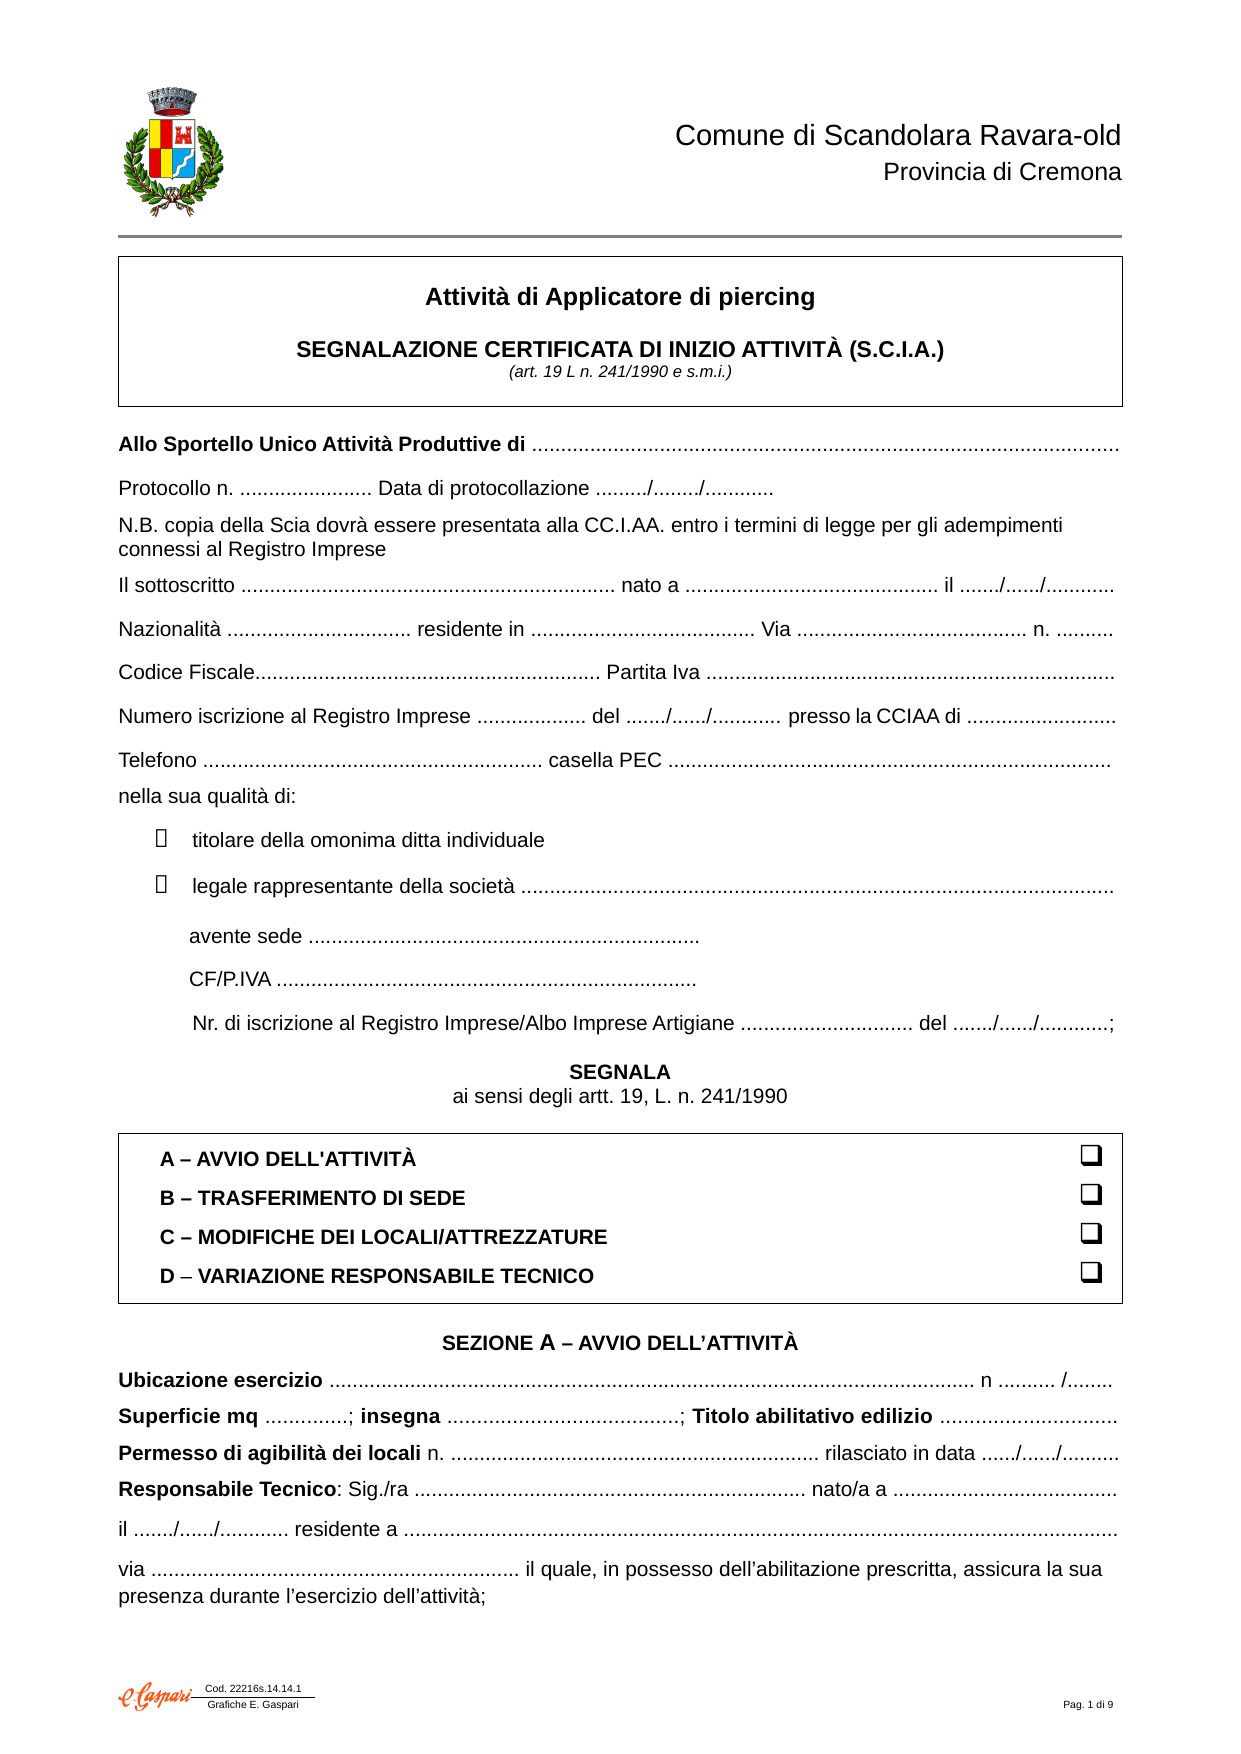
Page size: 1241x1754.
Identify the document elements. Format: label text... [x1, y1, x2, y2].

text Il sottoscritto ................................................................. nato a ............................................ il ......./....../............ [118, 573, 1122, 597]
picture [122, 152, 172, 157]
text Provincia di Cremona [118, 157, 1122, 185]
text  legale rappresentante della società ....................................................................................................... [153, 867, 1122, 901]
text Nazionalità ................................ residente in ....................................... Via ........................................ n. .......... [118, 616, 1122, 640]
text Superficie mq ..............; insegna .......................................; Titolo abilitativo edilizio .............................. [118, 1404, 1122, 1428]
text Nr. di iscrizione al Registro Imprese/Albo Imprese Artigiane .............................. del ......./....../............; [192, 1011, 1122, 1035]
text Telefono ........................................................... casella PEC ............................................................................. [118, 747, 1122, 771]
text  titolare della omonima ditta individuale [153, 820, 1122, 854]
picture [122, 185, 224, 219]
text Ubicazione esercizio ................................................................................................................ n .......... /........ [118, 1367, 1122, 1391]
text Responsabile Tecnico: Sig./ra .................................................................... nato/a a ....................................... [118, 1477, 1122, 1501]
text ai sensi degli artt. 19, L. n. 241/1990 [118, 1084, 1122, 1108]
text CF/P.IVA ......................................................................... [189, 967, 1122, 991]
text Comune di Scandolara Ravara-old [118, 118, 1122, 152]
text il ......./....../............ residente a ............................................................................................................................ [118, 1517, 1122, 1541]
table_header A – AVVIO DELL'ATTIVITÀ  B – TRASFERIMENTO DI SEDE  C – MODIFICHE DEI LOCALI/ATTREZZATURE  D – VARIAZIONE RESPONSABILE TECNICO  [119, 1134, 1122, 1303]
text Numero iscrizione al Registro Imprese ................... del ......./....../............ presso la CCIAA di .......................... [118, 704, 1122, 728]
text avente sede .................................................................... [189, 924, 1122, 948]
text Allo Sportello Unico Attività Produttive di [118, 432, 1122, 456]
text via ................................................................ il quale, in possesso dell’abilitazione prescritta, assicura la sua presenza durante l’esercizio dell’attività; [118, 1557, 1104, 1608]
text Permesso di agibilità dei locali n. ................................................................ rilasciato in data ....../....../.......... [118, 1440, 1122, 1464]
text SEGNALA [118, 1060, 1122, 1084]
text Codice Fiscale............................................................ Partita Iva ....................................................................... [118, 660, 1122, 684]
text N.B. copia della Scia dovrà essere presentata alla CC.I.AA. entro i termini di legge per gli adempimenti connessi al Registro Imprese [118, 512, 1122, 560]
picture [196, 152, 224, 157]
picture [118, 1682, 192, 1711]
text SEZIONE A – AVVIO DELL’ATTIVITà [118, 1329, 1122, 1355]
table_header Attività di Applicatore di piercing SEGNALAZIONE CERTIFICATA DI INIZIO ATTIVITÀ (S.C.I.A.) (art. 19 L n. 241/1990 e s.m.i.) [119, 257, 1122, 406]
picture [122, 87, 224, 118]
text nella sua qualità di: [118, 784, 1122, 808]
text Protocollo n. ....................... Data di protocollazione ........./......../............ [118, 476, 1122, 500]
